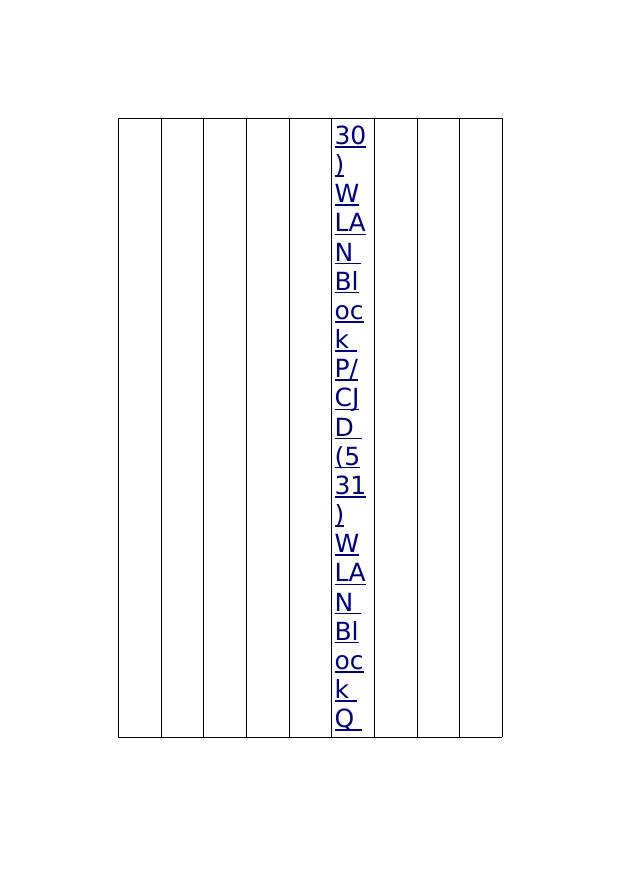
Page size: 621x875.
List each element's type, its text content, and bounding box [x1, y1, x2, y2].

table_cell [418, 119, 459, 737]
table_cell [162, 119, 203, 737]
table_cell [375, 119, 417, 737]
table_cell [204, 119, 246, 737]
table_cell [119, 119, 161, 737]
table_cell 30) WLAN Block P/CJD (531) WLAN Block Q [332, 119, 374, 737]
table_cell [247, 119, 289, 737]
table_cell [460, 119, 502, 737]
table_cell [290, 119, 331, 737]
